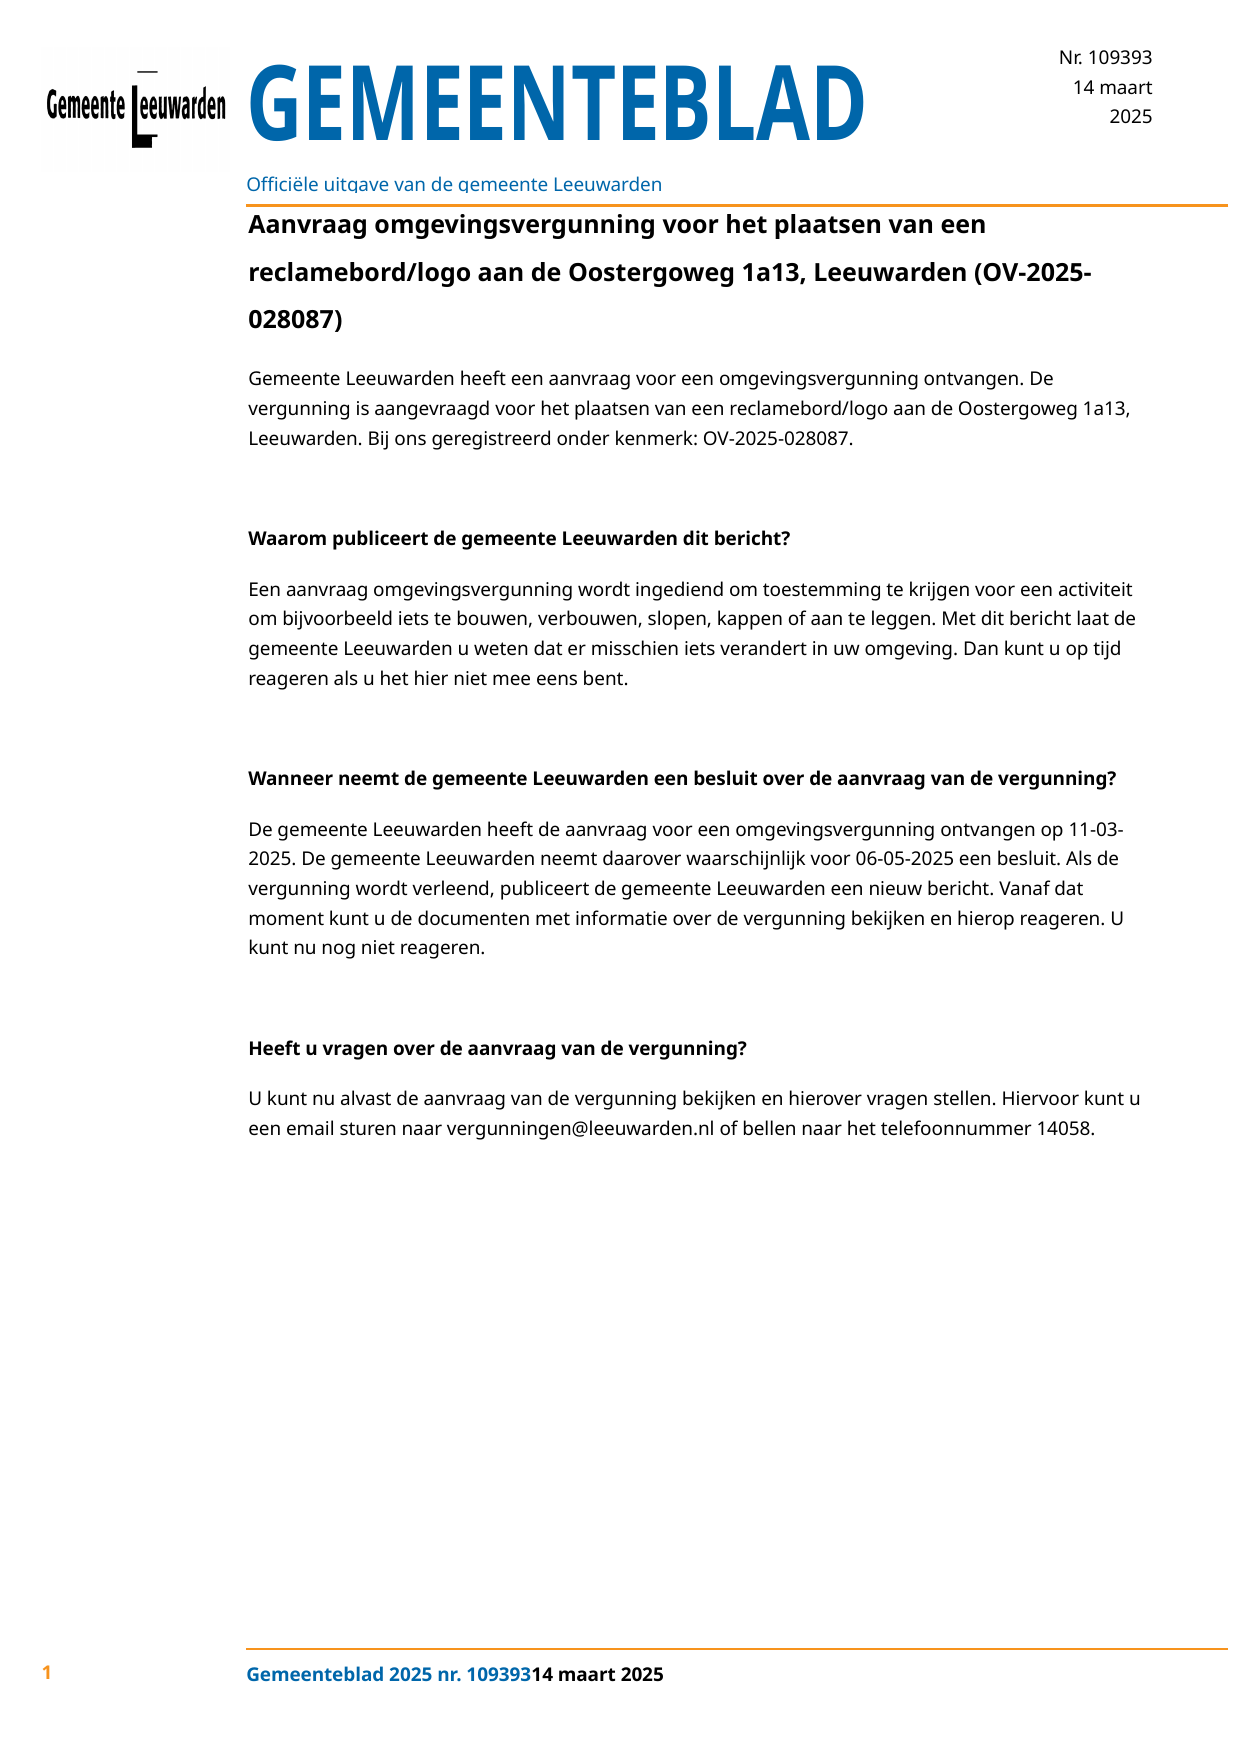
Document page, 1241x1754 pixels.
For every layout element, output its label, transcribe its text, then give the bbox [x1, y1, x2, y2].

text De gemeente Leeuwarden heeft de aanvraag voor een omgevingsvergunning ontvangen op 11-03-2025. De gemeente Leeuwarden neemt daarover waarschijnlijk voor 06-05-2025 een besluit. Als de vergunning wordt verleend, publiceert de gemeente Leeuwarden een nieuw bericht. Vanaf dat moment kunt u de documenten met informatie over de vergunning bekijken en hierop reageren. U kunt nu nog niet reageren. [248, 816, 1152, 960]
text Een aanvraag omgevingsvergunning wordt ingediend om toestemming te krijgen voor een activiteit om bijvoorbeeld iets te bouwen, verbouwen, slopen, kappen of aan te leggen. Met dit bericht laat de gemeente Leeuwarden u weten dat er misschien iets verandert in uw omgeving. Dan kunt u op tijd reageren als u het hier niet mee eens bent. [248, 576, 1152, 690]
text Aanvraag omgevingsvergunning voor het plaatsen van een reclamebord/logo aan de Oostergoweg 1a13, Leeuwarden (OV-2025-028087) [248, 207, 1152, 336]
text U kunt nu alvast de aanvraag van de vergunning bekijken en hierover vragen stellen. Hiervoor kunt u een email sturen naar vergunningen@leeuwarden.nl of bellen naar het telefoonnummer 14058. [248, 1086, 1152, 1141]
text Wanneer neemt de gemeente Leeuwarden een besluit over de aanvraag van de vergunning? [248, 766, 1152, 791]
picture [41, 47, 231, 172]
text Waarom publiceert de gemeente Leeuwarden dit bericht? [248, 526, 1152, 551]
text Heeft u vragen over de aanvraag van de vergunning? [248, 1035, 1152, 1061]
text Gemeente Leeuwarden heeft een aanvraag voor een omgevingsvergunning ontvangen. De vergunning is aangevraagd voor het plaatsen van een reclamebord/logo aan de Oostergoweg 1a13, Leeuwarden. Bij ons geregistreerd onder kenmerk: OV-2025-028087. [248, 366, 1152, 450]
